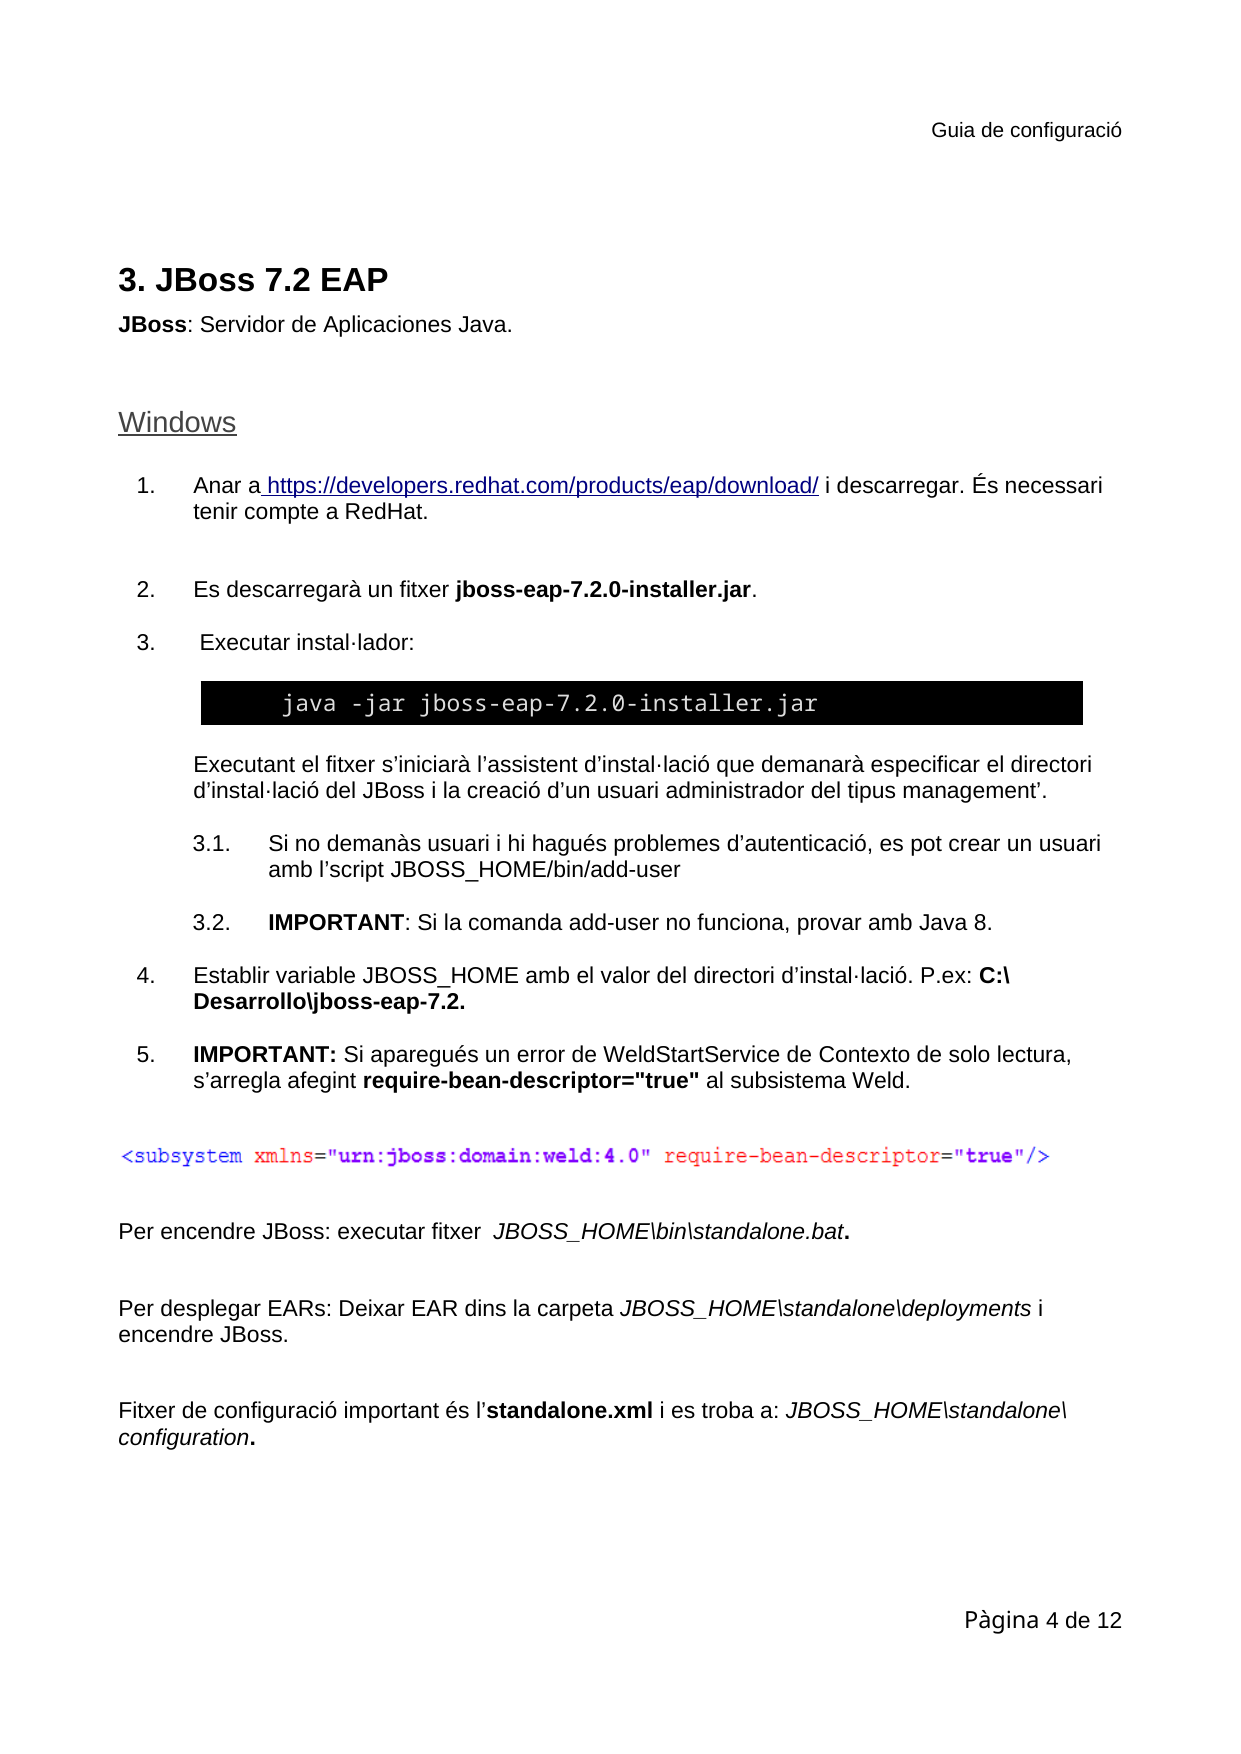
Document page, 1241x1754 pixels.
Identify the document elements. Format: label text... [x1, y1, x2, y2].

table_header java -jar jboss-eap-7.2.0-installer.jar [202, 682, 1082, 724]
text Fitxer de configuració important és l’standalone.xml i es troba a: JBOSS_HOME\standalone\configuration. [118, 1397, 1122, 1450]
list IMPORTANT: Si la comanda add-user no funciona, provar amb Java 8. [231, 909, 1122, 962]
list IMPORTANT: Si aparegués un error de WeldStartService de Contexto de solo lectura, s’arregla afegint require-bean-descriptor="true" al subsistema Weld. [156, 1041, 1122, 1093]
text Per encendre JBoss: executar fitxer JBOSS_HOME\bin\standalone.bat. [118, 1218, 1122, 1245]
text Executant el fitxer s’iniciarà l’assistent d’instal·lació que demanarà especificar el directori d’instal·lació del JBoss i la creació d’un usuari administrador del tipus management’. [193, 751, 1122, 803]
subtitle Windows [118, 405, 1122, 439]
list Establir variable JBOSS_HOME amb el valor del directori d’instal·lació. P.ex: C:\Desarrollo\jboss-eap-7.2. [156, 962, 1122, 1014]
picture [118, 1143, 1059, 1169]
list Es descarregarà un fitxer jboss-eap-7.2.0-installer.jar. [156, 576, 1122, 602]
list Si no demanàs usuari i hi hagués problemes d’autenticació, es pot crear un usuari amb l’script JBOSS_HOME/bin/add-user [231, 830, 1122, 909]
list Executar instal·lador: [156, 629, 1122, 655]
text Per desplegar EARs: Deixar EAR dins la carpeta JBOSS_HOME\standalone\deployments i encendre JBoss. [118, 1295, 1122, 1347]
text JBoss: Servidor de Aplicaciones Java. [118, 311, 1122, 338]
list Anar a https://developers.redhat.com/products/eap/download/ i descarregar. És necessari tenir compte a RedHat. [156, 472, 1122, 525]
subtitle 3. JBoss 7.2 EAP [118, 260, 1122, 299]
